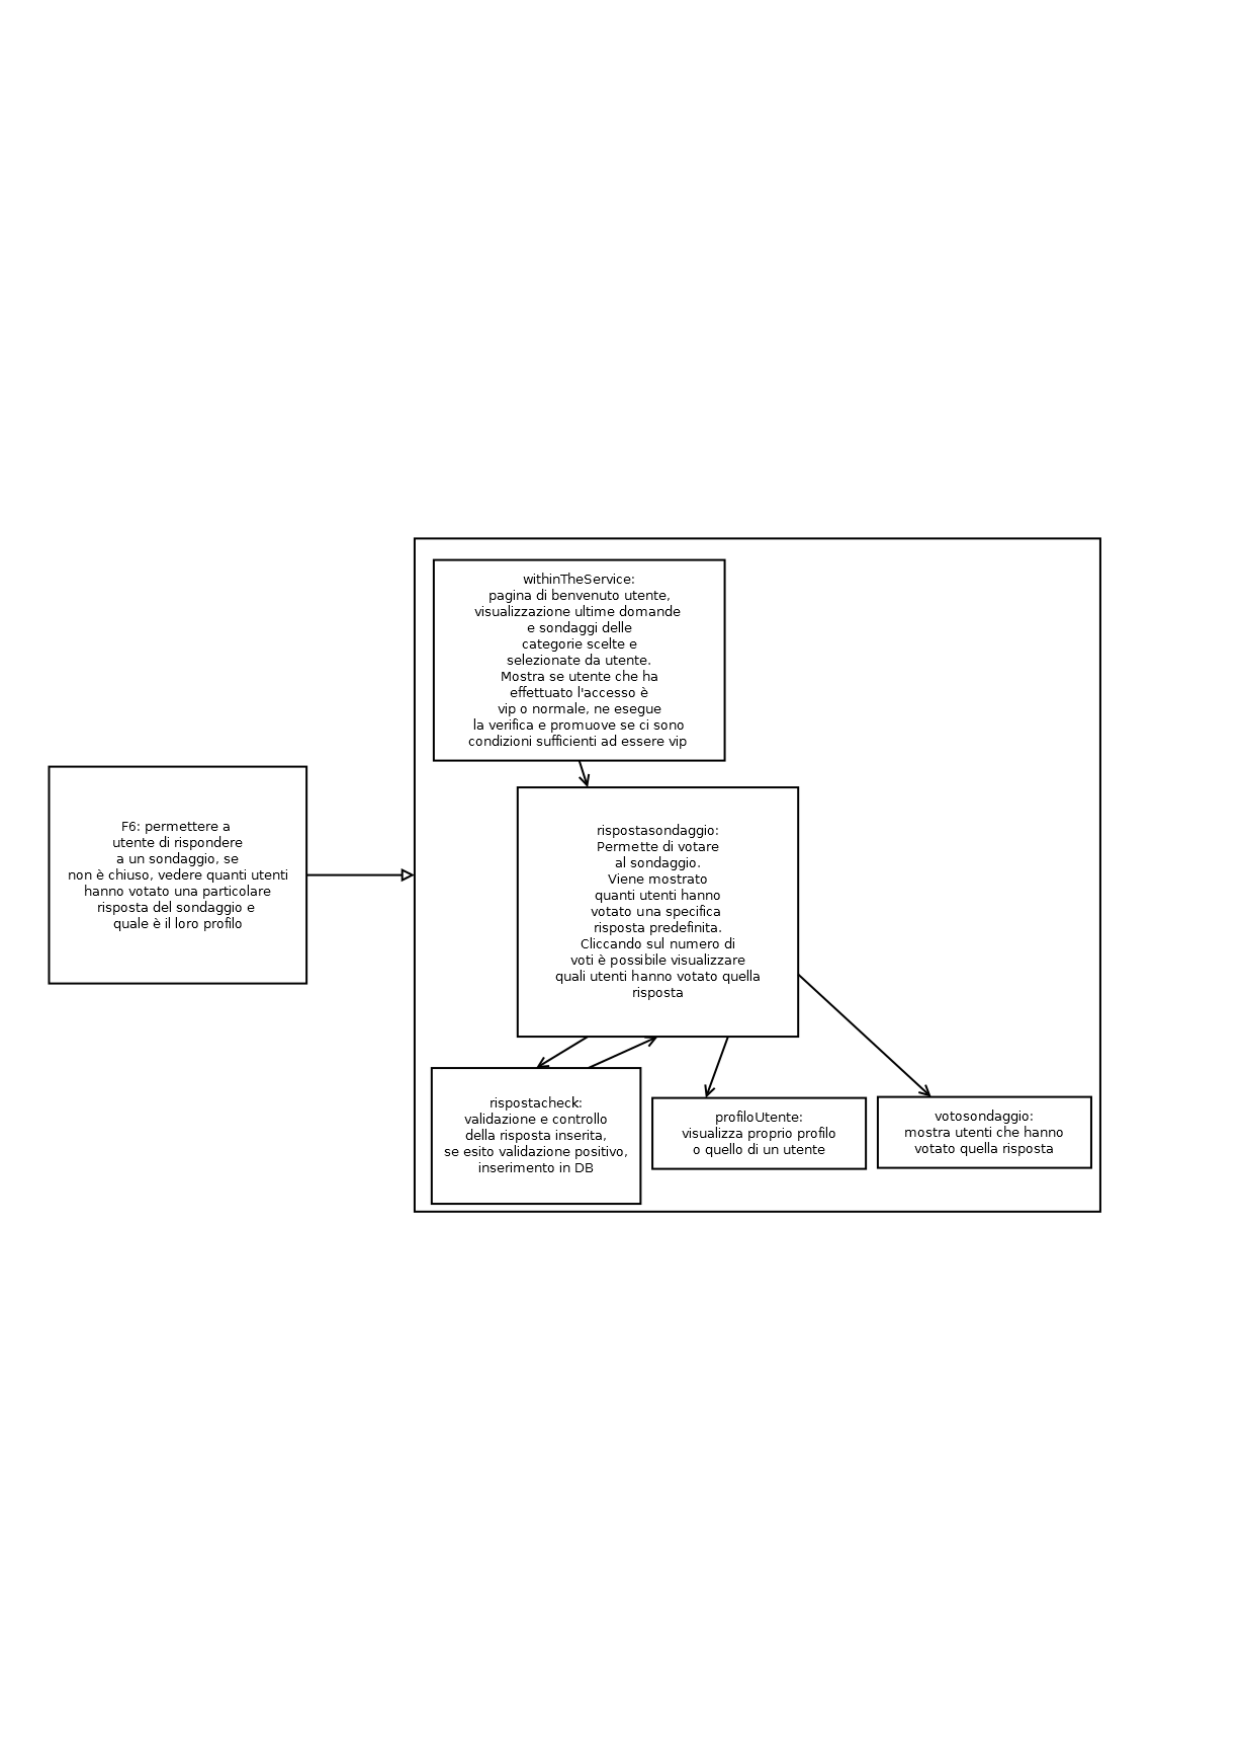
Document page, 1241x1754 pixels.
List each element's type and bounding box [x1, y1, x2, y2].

picture [0, 530, 1241, 1224]
